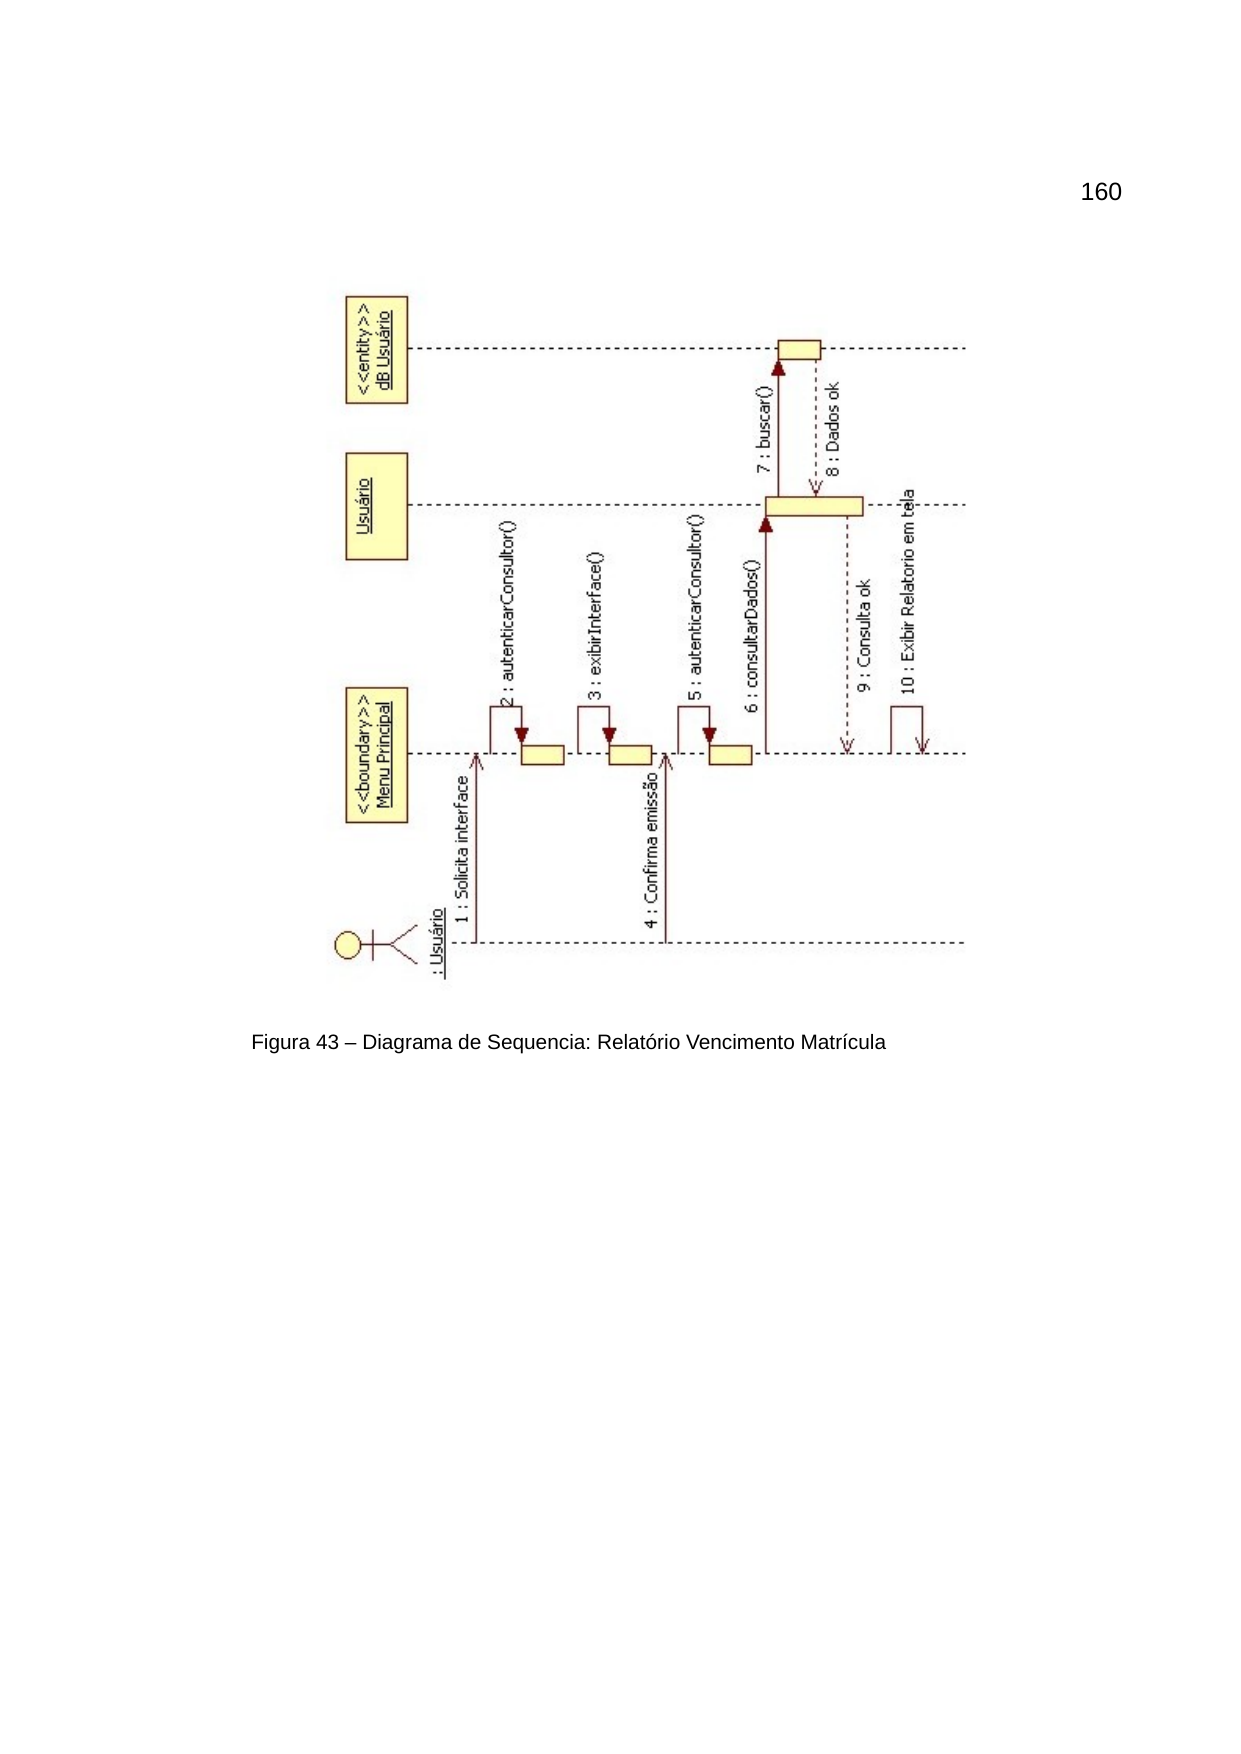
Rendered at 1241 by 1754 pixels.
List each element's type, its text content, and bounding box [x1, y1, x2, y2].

picture [302, 265, 997, 1030]
text Figura 43 – Diagrama de Sequencia: Relatório Vencimento Matrícula [177, 1030, 1122, 1054]
